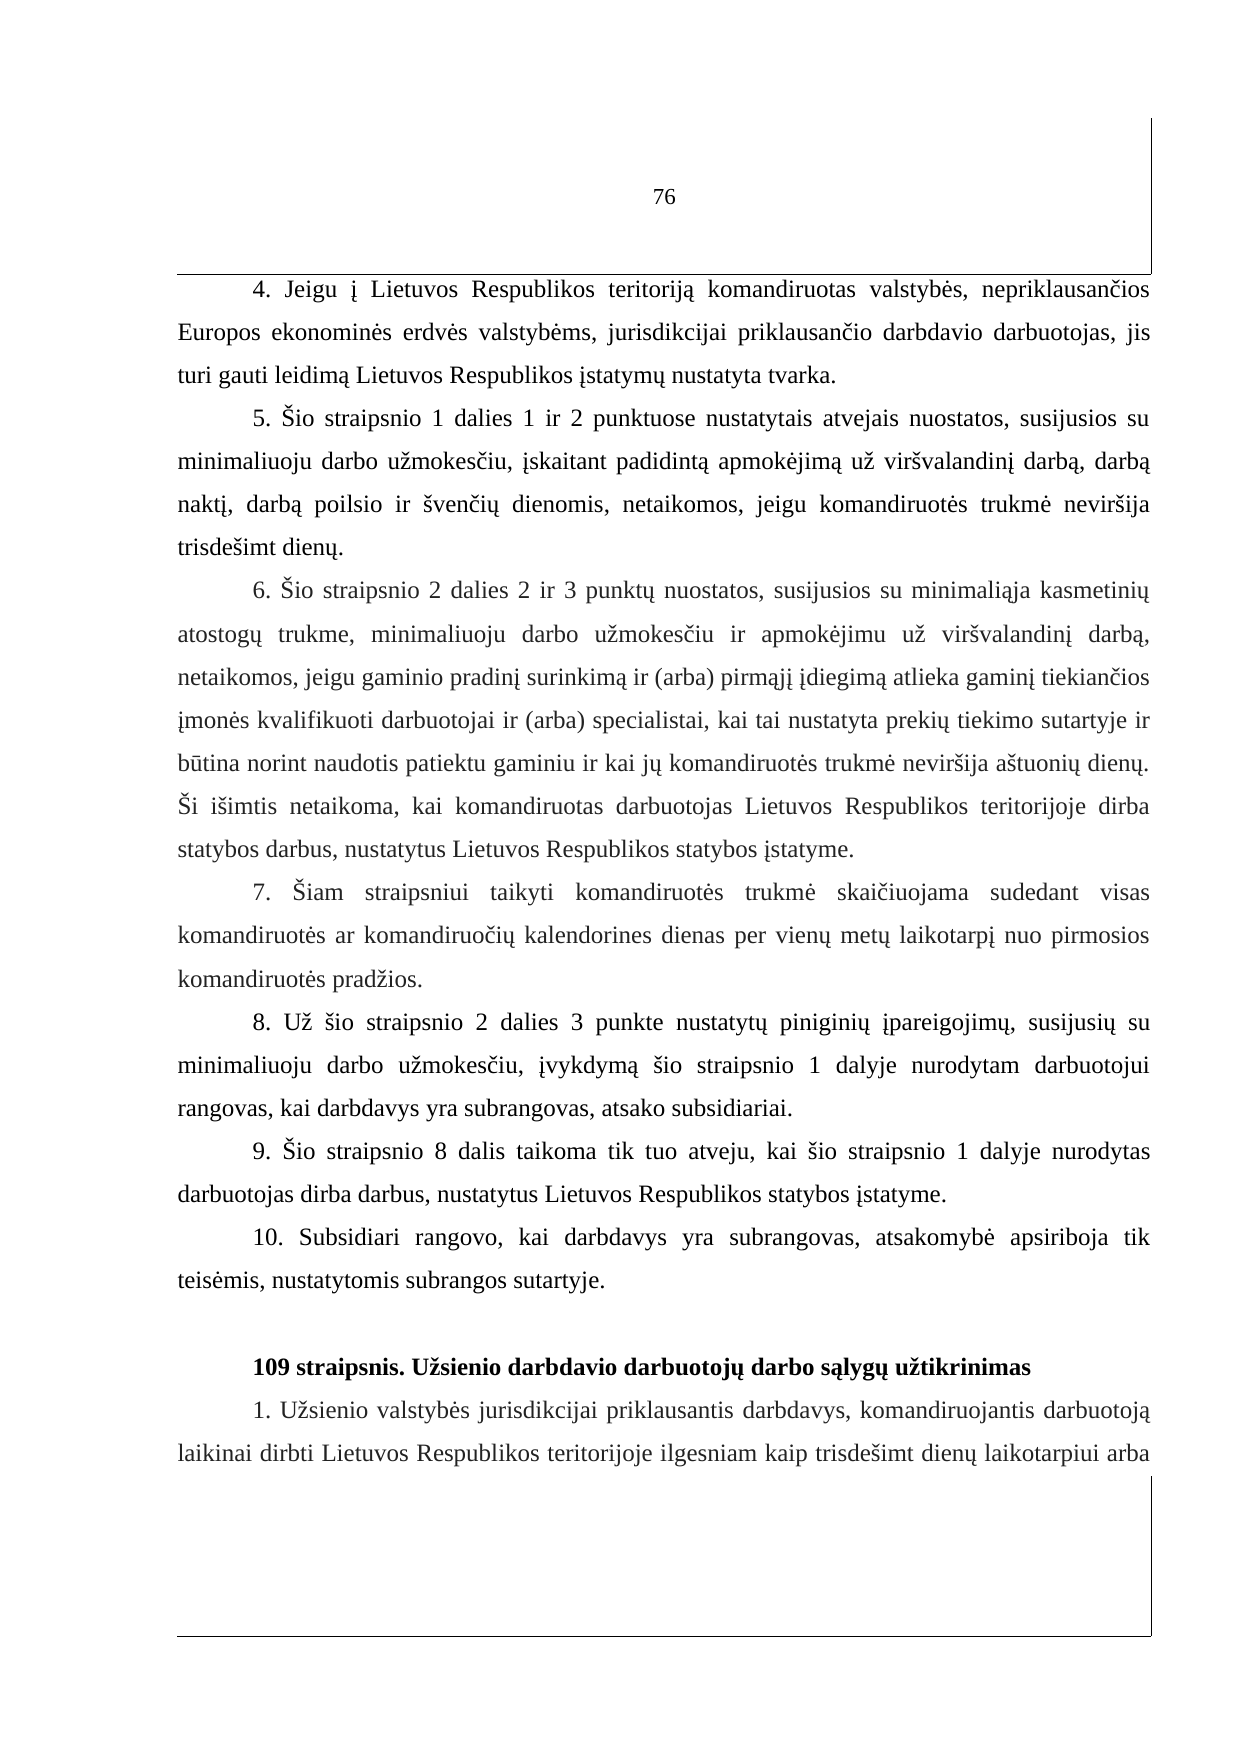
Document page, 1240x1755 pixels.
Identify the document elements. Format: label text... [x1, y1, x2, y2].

text 6. Šio straipsnio 2 dalies 2 ir 3 punktų nuostatos, susijusios su minimaliąja kasmetinių atostogų trukme, minimaliuoju darbo užmokesčiu ir apmokėjimu už viršvalandinį darbą, netaikomos, jeigu gaminio pradinį surinkimą ir (arba) pirmąjį įdiegimą atlieka gaminį tiekiančios įmonės kvalifikuoti darbuotojai ir (arba) specialistai, kai tai nustatyta prekių tiekimo sutartyje ir būtina norint naudotis patiektu gaminiu ir kai jų komandiruotės trukmė neviršija aštuonių dienų. Ši išimtis netaikoma, kai komandiruotas darbuotojas Lietuvos Respublikos teritorijoje dirba statybos darbus, nustatytus Lietuvos Respublikos statybos įstatyme. [177, 576, 1151, 863]
text 10. Subsidiari rangovo, kai darbdavys yra subrangovas, atsakomybė apsiriboja tik teisėmis, nustatytomis subrangos sutartyje. [177, 1222, 1151, 1294]
text 9. Šio straipsnio 8 dalis taikoma tik tuo atveju, kai šio straipsnio 1 dalyje nurodytas darbuotojas dirba darbus, nustatytus Lietuvos Respublikos statybos įstatyme. [177, 1136, 1151, 1208]
text 1. Užsienio valstybės jurisdikcijai priklausantis darbdavys, komandiruojantis darbuotoją laikinai dirbti Lietuvos Respublikos teritorijoje ilgesniam kaip trisdešimt dienų laikotarpiui arba [177, 1395, 1151, 1467]
text 109 straipsnis. Užsienio darbdavio darbuotojų darbo sąlygų užtikrinimas [177, 1352, 1151, 1381]
text 4. Jeigu į Lietuvos Respublikos teritoriją komandiruotas valstybės, nepriklausančios Europos ekonominės erdvės valstybėms, jurisdikcijai priklausančio darbdavio darbuotojas, jis turi gauti leidimą Lietuvos Respublikos įstatymų nustatyta tvarka. [177, 274, 1151, 389]
text 7. Šiam straipsniui taikyti komandiruotės trukmė skaičiuojama sudedant visas komandiruotės ar komandiruočių kalendorines dienas per vienų metų laikotarpį nuo pirmosios komandiruotės pradžios. [177, 877, 1151, 992]
text 5. Šio straipsnio 1 dalies 1 ir 2 punktuose nustatytais atvejais nuostatos, susijusios su minimaliuoju darbo užmokesčiu, įskaitant padidintą apmokėjimą už viršvalandinį darbą, darbą naktį, darbą poilsio ir švenčių dienomis, netaikomos, jeigu komandiruotės trukmė neviršija trisdešimt dienų. [177, 403, 1151, 561]
text 8. Už šio straipsnio 2 dalies 3 punkte nustatytų piniginių įpareigojimų, susijusių su minimaliuoju darbo užmokesčiu, įvykdymą šio straipsnio 1 dalyje nurodytam darbuotojui rangovas, kai darbdavys yra subrangovas, atsako subsidiariai. [177, 1007, 1151, 1122]
